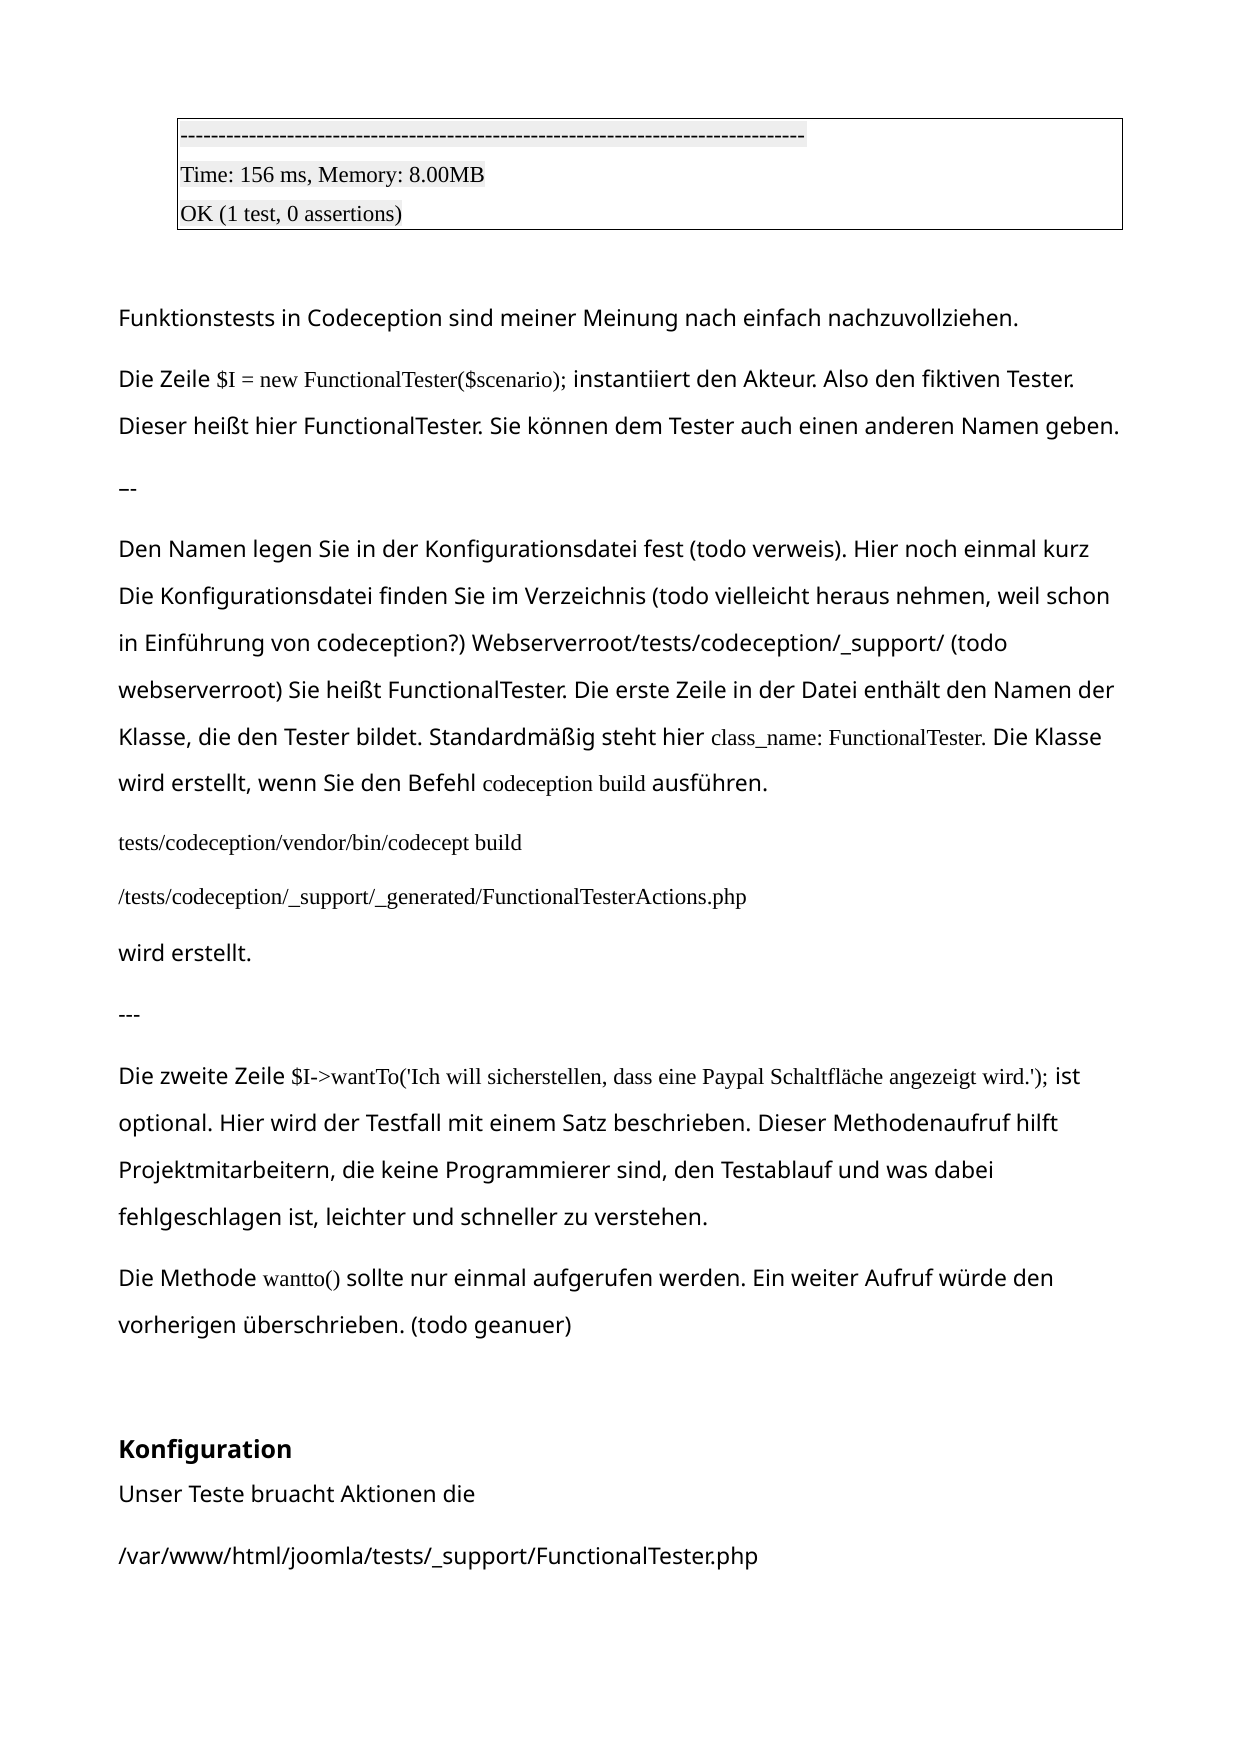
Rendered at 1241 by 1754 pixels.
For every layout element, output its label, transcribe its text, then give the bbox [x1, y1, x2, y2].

text Die zweite Zeile $I->wantTo('Ich will sicherstellen, dass eine Paypal Schaltfläche angezeigt wird.'); ist optional. Hier wird der Testfall mit einem Satz beschrieben. Dieser Methodenaufruf hilft Projektmitarbeitern, die keine Programmierer sind, den Testablauf und was dabei fehlgeschlagen ist, leichter und schneller zu verstehen. [118, 1060, 1122, 1232]
text Die Methode wantto() sollte nur einmal aufgerufen werden. Ein weiter Aufruf würde den vorherigen überschrieben. (todo geanuer) [118, 1262, 1122, 1340]
text Funktionstests in Codeception sind meiner Meinung nach einfach nachzuvollziehen. [118, 302, 1122, 333]
text --- [118, 998, 1122, 1029]
text Unser Teste bruacht Aktionen die [118, 1478, 1122, 1509]
text Den Namen legen Sie in der Konfigurationsdatei fest (todo verweis). Hier noch einmal kurz Die Konfigurationsdatei finden Sie im Verzeichnis (todo vielleicht heraus nehmen, weil schon in Einführung von codeception?) Webserverroot/tests/codeception/_support/ (todo webserverroot) Sie heißt FunctionalTester. Die erste Zeile in der Datei enthält den Namen der Klasse, die den Tester bildet. Standardmäßig steht hier class_name: FunctionalTester. Die Klasse wird erstellt, wenn Sie den Befehl codeception build ausführen. [118, 533, 1122, 798]
text /var/www/html/joomla/tests/_support/FunctionalTester.php [118, 1540, 1122, 1571]
text /tests/codeception/_support/_generated/FunctionalTesterActions.php [118, 883, 1122, 909]
text tests/codeception/vendor/bin/codecept build [118, 829, 1122, 855]
text ---------------------------------------------------------------------------------- Time: 156 ms, Memory: 8.00MB OK (1 test, 0 assertions) [178, 119, 1122, 229]
text –- [118, 471, 1122, 503]
text wird erstellt. [118, 937, 1122, 968]
text Die Zeile $I = new FunctionalTester($scenario); instantiiert den Akteur. Also den fiktiven Tester. Dieser heißt hier FunctionalTester. Sie können dem Tester auch einen anderen Namen geben. [118, 363, 1122, 441]
subtitle Konfiguration [118, 1432, 1122, 1466]
